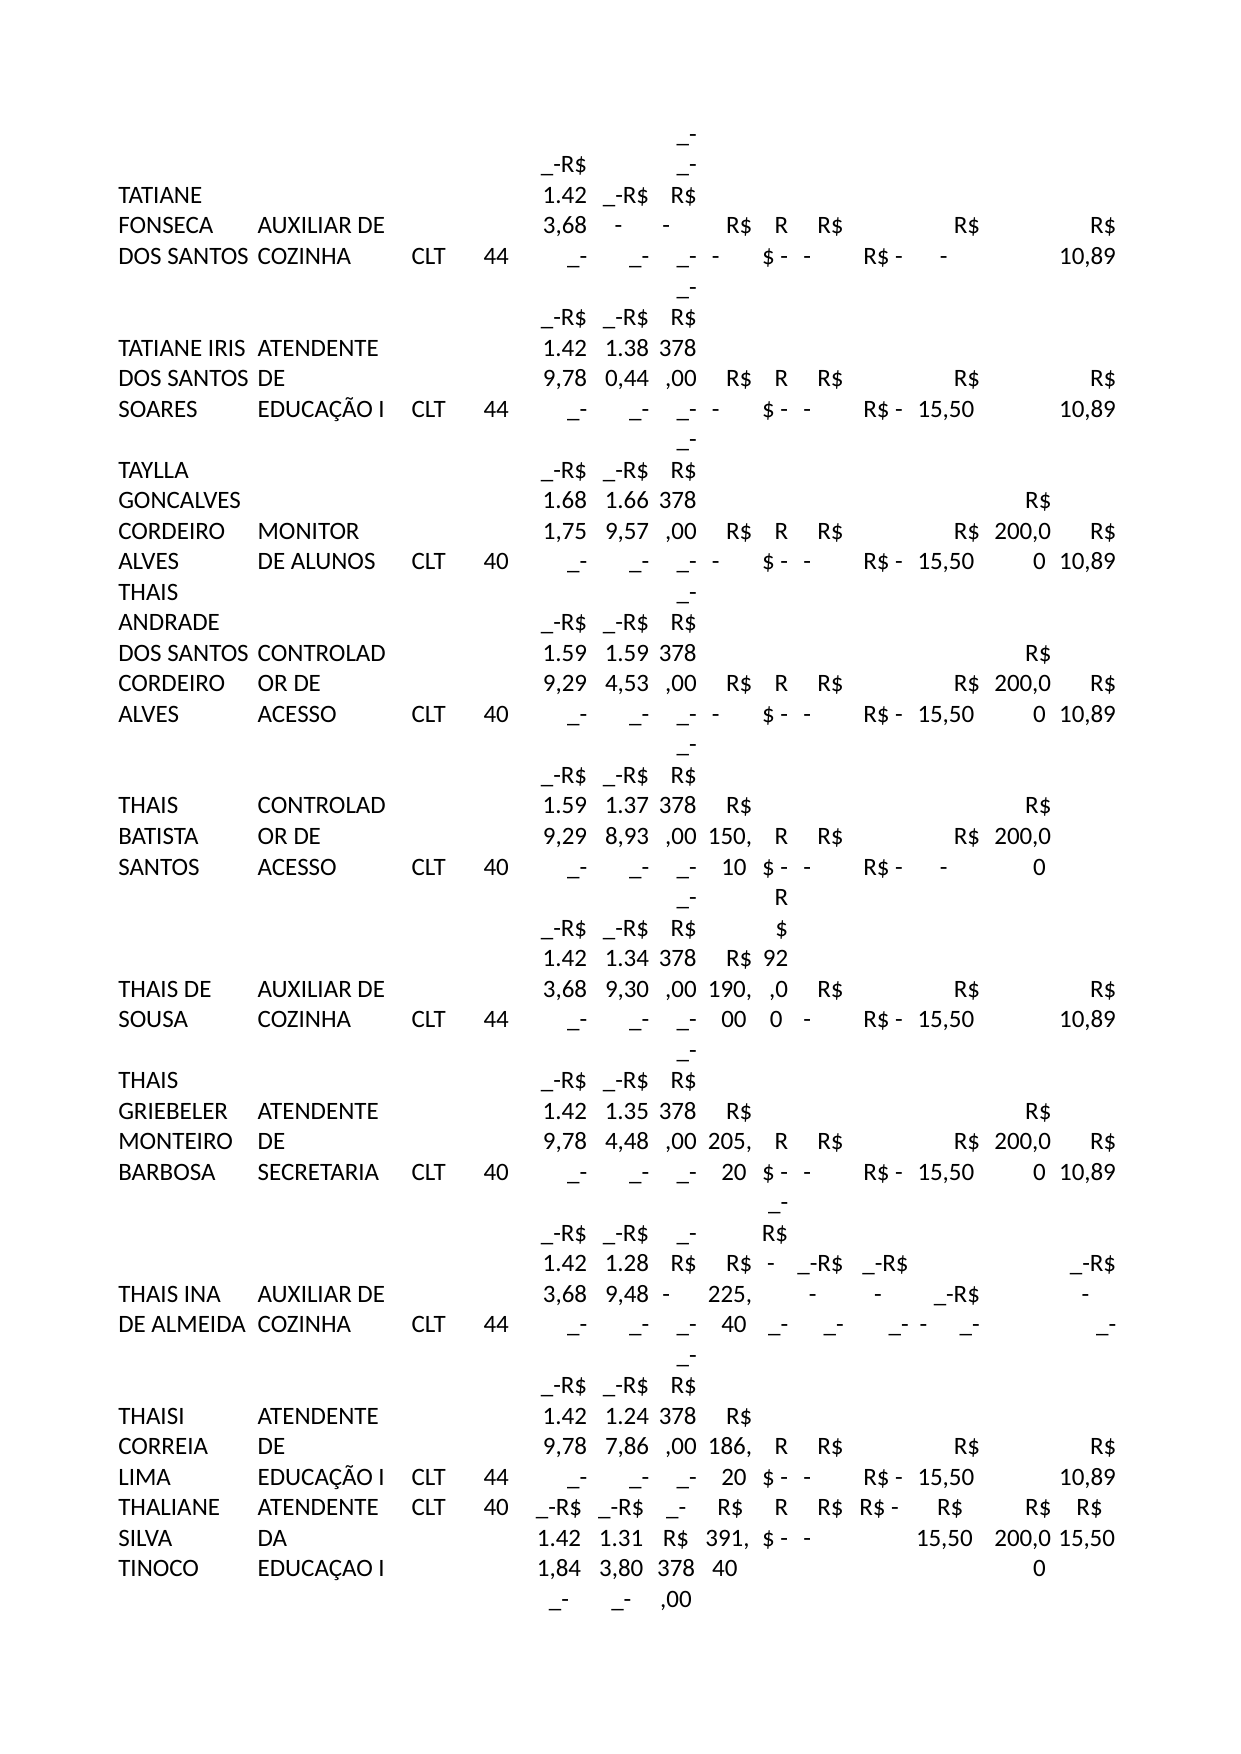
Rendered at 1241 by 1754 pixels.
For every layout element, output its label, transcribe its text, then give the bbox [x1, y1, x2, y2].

table_cell R$ 10,89 [1054, 149, 1119, 271]
table_cell R$ - [791, 271, 846, 423]
table_cell R$ - [700, 149, 755, 271]
table_cell R$ - [791, 576, 846, 728]
table_cell [791, 118, 846, 149]
table_cell _-R$ - _- [911, 1186, 983, 1339]
table_cell R$ 15,50 [911, 271, 983, 423]
table_cell _-R$ 378,00 _- [652, 576, 699, 728]
table_cell R$ - [846, 881, 911, 1034]
table_cell [590, 118, 652, 149]
table_cell THAIS INA DE ALMEIDA [115, 1186, 254, 1339]
table_cell ATENDENTE DE EDUCAÇÃO I [254, 1339, 393, 1492]
table_cell 44 [464, 1186, 528, 1339]
table_cell R$ 10,89 [1054, 423, 1119, 576]
table_cell [911, 118, 983, 149]
table_cell R$ 225,40 [700, 1186, 755, 1339]
table_cell _-R$ 1.429,78 _- [528, 271, 590, 423]
table_cell [846, 118, 911, 149]
table_cell THAIS GRIEBELER MONTEIRO BARBOSA [115, 1034, 254, 1186]
table_cell R$ - [700, 271, 755, 423]
table_cell 40 [464, 1034, 528, 1186]
table_cell R$ - [755, 149, 791, 271]
table_cell _-R$ 1.423,68 _- [528, 1186, 590, 1339]
table_cell R$ - [846, 1492, 911, 1614]
table_cell R$ 205,20 [700, 1034, 755, 1186]
table_cell ATENDENTE DE SECRETARIA [254, 1034, 393, 1186]
table_cell [983, 1339, 1054, 1492]
table_cell R$ - [755, 576, 791, 728]
table_cell R$ - [911, 149, 983, 271]
table_cell R$ - [911, 729, 983, 881]
table_cell _-R$ 1.599,29 _- [528, 729, 590, 881]
table_cell _-R$ 1.599,29 _- [528, 576, 590, 728]
table_cell R$ 200,00 [983, 1492, 1054, 1614]
table_cell [393, 118, 464, 149]
table_cell _-R$ 1.349,30 _- [590, 881, 652, 1034]
table_cell R$ - [791, 881, 846, 1034]
table_cell R$ 15,50 [911, 1492, 983, 1614]
table_cell R$ - [846, 1034, 911, 1186]
table_cell 40 [464, 1492, 528, 1614]
table_cell [983, 149, 1054, 271]
table_cell CLT [393, 271, 464, 423]
table_cell R$ - [791, 1339, 846, 1492]
table_cell R$ - [755, 1339, 791, 1492]
table_cell [755, 118, 791, 149]
table_cell _-R$ - _- [1054, 1186, 1119, 1339]
table_cell R$ 15,50 [911, 881, 983, 1034]
table_cell _-R$ 1.429,78 _- [528, 1034, 590, 1186]
table_cell R$ - [755, 423, 791, 576]
table_cell [1054, 118, 1119, 149]
table_cell _-R$ 1.669,57 _- [590, 423, 652, 576]
table_cell THALIANE SILVA TINOCO [115, 1492, 254, 1614]
table_cell R$ 186,20 [700, 1339, 755, 1492]
table_cell ATENDENTE DA EDUCAÇAO I [254, 1492, 393, 1614]
table_cell THAISI CORREIA LIMA [115, 1339, 254, 1492]
table_cell R$ - [846, 271, 911, 423]
table_cell CLT [393, 1492, 464, 1614]
table_cell R$ 190,00 [700, 881, 755, 1034]
table_cell _-R$ 378,00 _- [652, 1034, 699, 1186]
table_cell _-R$ - _- [652, 1186, 699, 1339]
table_cell R$ - [791, 1492, 846, 1614]
table_cell R$ 15,50 [911, 576, 983, 728]
table_cell CLT [393, 1186, 464, 1339]
table_cell _-R$ 1.354,48 _- [590, 1034, 652, 1186]
table_cell 40 [464, 576, 528, 728]
table_cell CLT [393, 729, 464, 881]
table_cell _- [652, 118, 699, 149]
table_cell TAYLLA GONCALVES CORDEIRO ALVES [115, 423, 254, 576]
table_cell CLT [393, 149, 464, 271]
table_cell R$ 10,89 [1054, 1034, 1119, 1186]
table_cell [464, 118, 528, 149]
table_cell CLT [393, 881, 464, 1034]
table_cell _-R$ - _- [590, 149, 652, 271]
table_cell _-R$ 1.594,53 _- [590, 576, 652, 728]
table_cell _-R$ - _- [846, 1186, 911, 1339]
table_cell R$ 15,50 [911, 1339, 983, 1492]
table_cell R$ - [700, 576, 755, 728]
table_cell AUXILIAR DE COZINHA [254, 1186, 393, 1339]
table_cell R$ 200,00 [983, 423, 1054, 576]
table_cell R$ - [791, 729, 846, 881]
table_cell [254, 118, 393, 149]
table_cell R$ - [846, 1339, 911, 1492]
table_cell 44 [464, 1339, 528, 1492]
table_cell R$ 92,00 [755, 881, 791, 1034]
table_cell R$ - [791, 423, 846, 576]
table_cell R$ - [846, 149, 911, 271]
table_cell _-R$ 1.378,93 _- [590, 729, 652, 881]
table_cell _-R$ - _- [791, 1186, 846, 1339]
table_cell _-R$ 1.421,84 _- [528, 1492, 590, 1614]
table_cell TATIANE FONSECA DOS SANTOS [115, 149, 254, 271]
table_cell CLT [393, 1339, 464, 1492]
table_cell R$ - [755, 1034, 791, 1186]
table_cell _-R$ - _- [755, 1186, 791, 1339]
table_cell THAIS ANDRADE DOS SANTOS CORDEIRO ALVES [115, 576, 254, 728]
table_cell R$ 15,50 [1054, 1492, 1119, 1614]
table_cell 40 [464, 729, 528, 881]
table_cell 44 [464, 271, 528, 423]
table_cell [700, 118, 755, 149]
table_cell THAIS BATISTA SANTOS [115, 729, 254, 881]
table_cell [1054, 729, 1119, 881]
table_cell R$ 200,00 [983, 729, 1054, 881]
table_cell _-R$ 378,00 _- [652, 271, 699, 423]
table_cell R$ 10,89 [1054, 1339, 1119, 1492]
table_cell _-R$ 1.313,80 _- [590, 1492, 652, 1614]
table_cell R$ 15,50 [911, 1034, 983, 1186]
table_cell ATENDENTE DE EDUCAÇÃO I [254, 271, 393, 423]
table_cell R$ 150,10 [700, 729, 755, 881]
table_cell [983, 271, 1054, 423]
table_cell R$ 391,40 [700, 1492, 755, 1614]
table_cell _-R$ 1.423,68 _- [528, 149, 590, 271]
table_cell [983, 881, 1054, 1034]
table_cell 44 [464, 881, 528, 1034]
table_cell CLT [393, 1034, 464, 1186]
table_cell _-R$ 378,00 _- [652, 423, 699, 576]
table_cell R$ 10,89 [1054, 881, 1119, 1034]
table_cell 44 [464, 149, 528, 271]
table_cell _-R$ 1.681,75 _- [528, 423, 590, 576]
table_cell [983, 1186, 1054, 1339]
table_cell R$ - [700, 423, 755, 576]
table_cell [983, 118, 1054, 149]
table_cell R$ - [846, 423, 911, 576]
table_cell CLT [393, 423, 464, 576]
table_cell CONTROLADOR DE ACESSO [254, 576, 393, 728]
table_cell AUXILIAR DE COZINHA [254, 881, 393, 1034]
table_cell _-R$ 1.429,78 _- [528, 1339, 590, 1492]
table_cell AUXILIAR DE COZINHA [254, 149, 393, 271]
table_cell R$ 10,89 [1054, 576, 1119, 728]
table_cell _-R$ 378,00 _- [652, 729, 699, 881]
table_cell MONITOR DE ALUNOS [254, 423, 393, 576]
table_cell TATIANE IRIS DOS SANTOS SOARES [115, 271, 254, 423]
table_cell CONTROLADOR DE ACESSO [254, 729, 393, 881]
table_cell R$ - [755, 271, 791, 423]
table_cell _-R$ 1.423,68 _- [528, 881, 590, 1034]
table_cell [115, 118, 254, 149]
table_cell R$ 15,50 [911, 423, 983, 576]
table_cell _-R$ 1.380,44 _- [590, 271, 652, 423]
table_cell [528, 118, 590, 149]
table_cell _-R$ 378,00 [652, 1492, 699, 1614]
table_cell R$ - [791, 149, 846, 271]
table_cell _-R$ 1.247,86 _- [590, 1339, 652, 1492]
table_cell _-R$ - _- [652, 149, 699, 271]
table_cell R$ 10,89 [1054, 271, 1119, 423]
table_cell R$ - [755, 729, 791, 881]
table_cell CLT [393, 576, 464, 728]
table_cell R$ - [846, 576, 911, 728]
table_cell R$ - [846, 729, 911, 881]
table_cell R$ - [755, 1492, 791, 1614]
table_cell R$ 200,00 [983, 1034, 1054, 1186]
table_cell 40 [464, 423, 528, 576]
table_cell _-R$ 378,00 _- [652, 1339, 699, 1492]
table_cell _-R$ 378,00 _- [652, 881, 699, 1034]
table_cell R$ 200,00 [983, 576, 1054, 728]
table_cell THAIS DE SOUSA [115, 881, 254, 1034]
table_cell _-R$ 1.289,48 _- [590, 1186, 652, 1339]
table_cell R$ - [791, 1034, 846, 1186]
